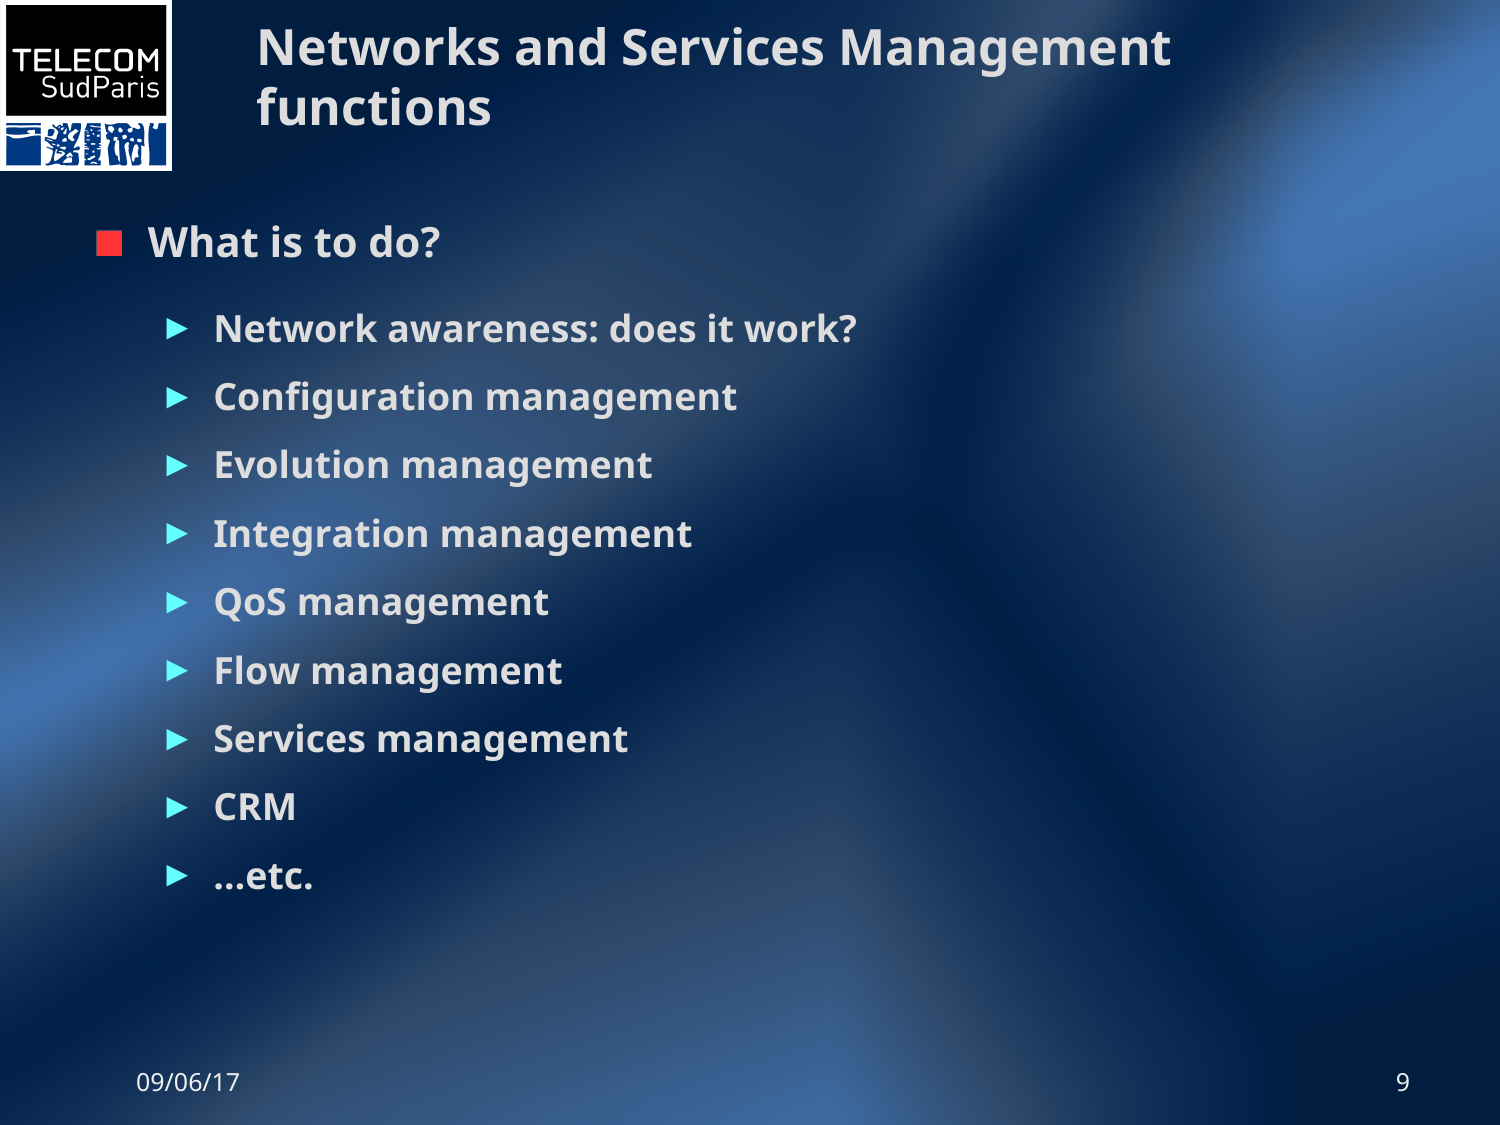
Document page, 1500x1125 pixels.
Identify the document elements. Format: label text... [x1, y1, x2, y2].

list What is to do? Network awareness: does it work? Configuration management Evolution management Integration management QoS management Flow management Services management CRM …etc. [76, 207, 1427, 977]
title Networks and Services Management functions [242, 7, 1436, 126]
picture [0, 0, 1500, 1125]
